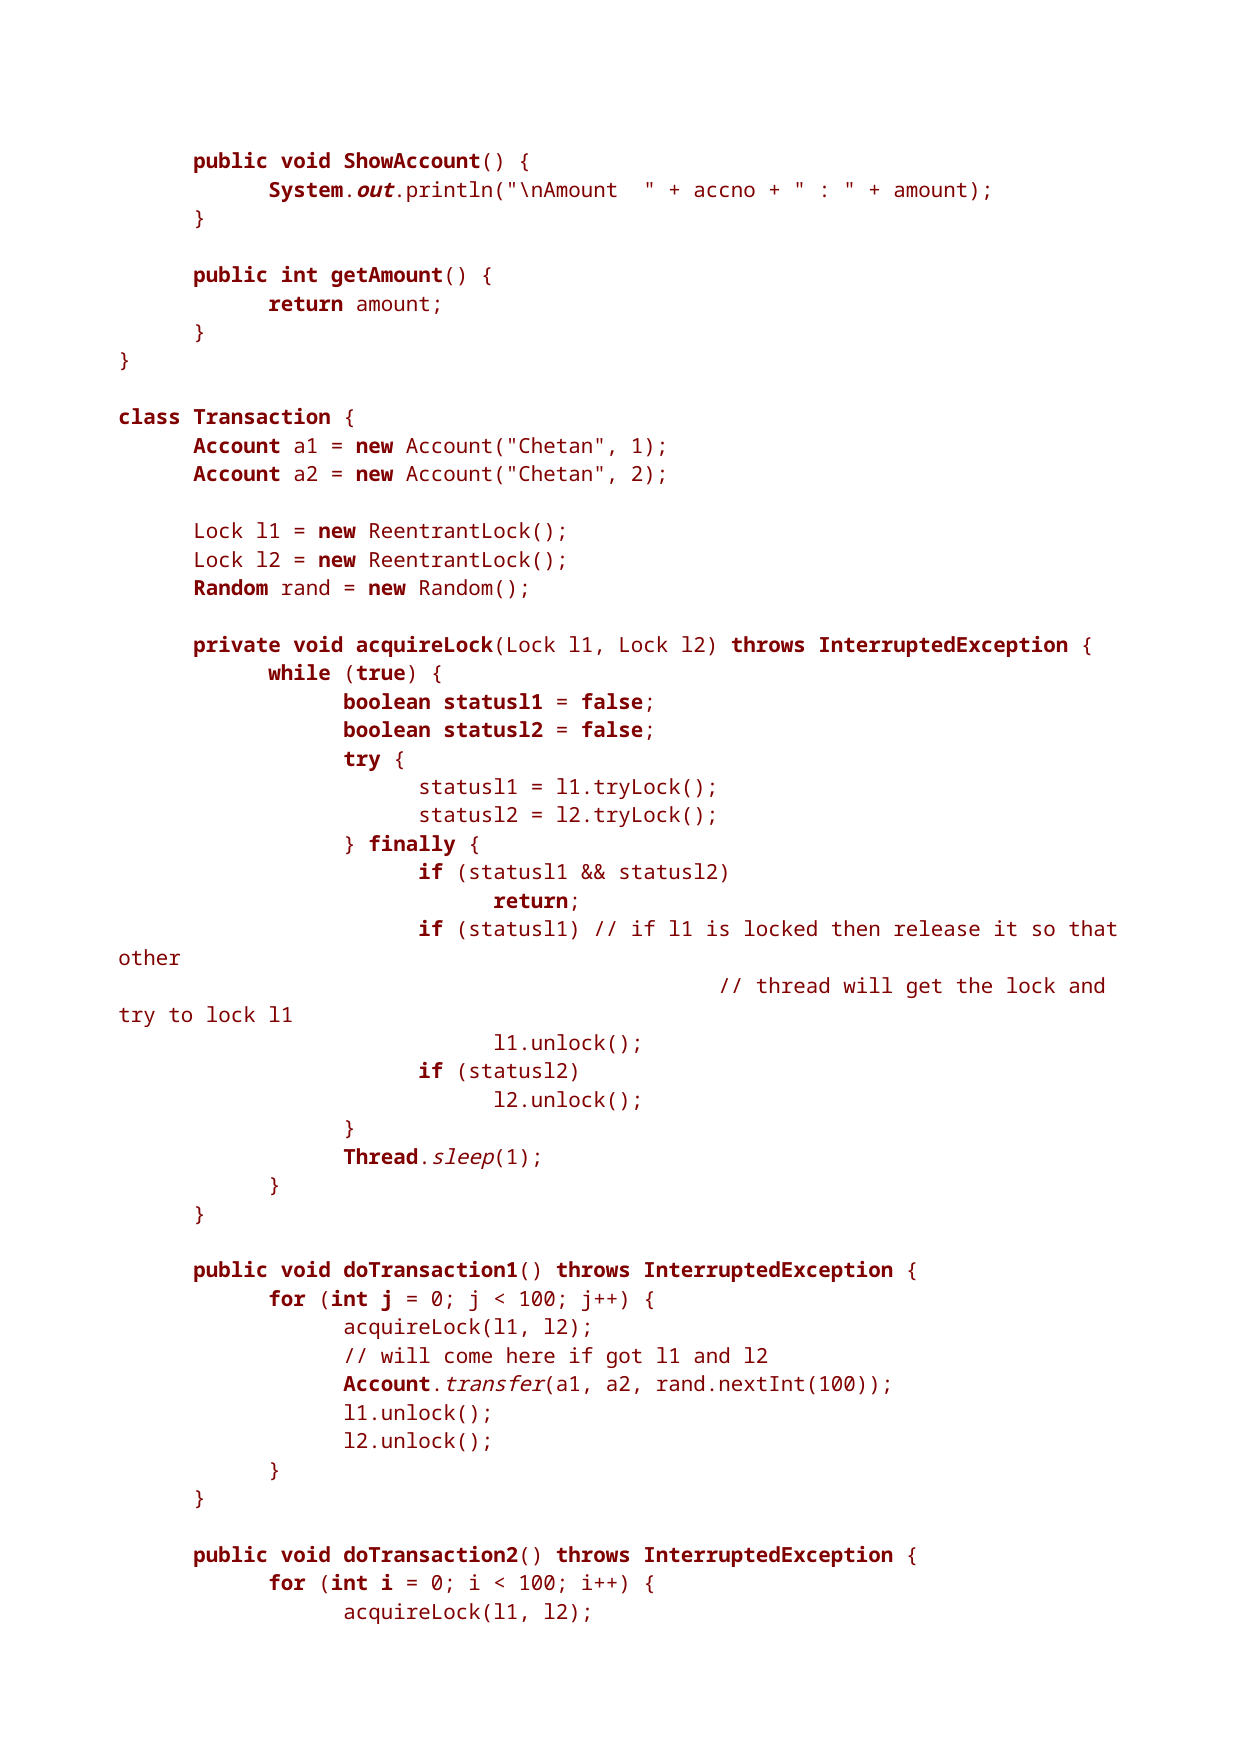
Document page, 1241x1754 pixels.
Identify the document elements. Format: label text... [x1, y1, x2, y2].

text } [118, 1199, 1122, 1227]
text l1.unlock(); [118, 1398, 1122, 1426]
text } [118, 1455, 1122, 1483]
text } finally { [118, 829, 1122, 857]
text } [118, 1483, 1122, 1512]
text // will come here if got l1 and l2 [118, 1341, 1122, 1369]
text for (int i = 0; i < 100; i++) { [118, 1568, 1122, 1597]
text statusl1 = l1.tryLock(); [118, 772, 1122, 801]
text Account a1 = new Account("Chetan", 1); [118, 431, 1122, 459]
text } [118, 1113, 1122, 1142]
text Account.transfer(a1, a2, rand.nextInt(100)); [118, 1369, 1122, 1398]
text l2.unlock(); [118, 1426, 1122, 1455]
text try { [118, 744, 1122, 772]
text // thread will get the lock and try to lock l1 [118, 971, 1122, 1028]
text Lock l1 = new ReentrantLock(); [118, 516, 1122, 545]
text class Transaction { [118, 402, 1122, 431]
text boolean statusl2 = false; [118, 715, 1122, 744]
text Lock l2 = new ReentrantLock(); [118, 545, 1122, 573]
text public int getAmount() { [118, 260, 1122, 289]
text } [118, 1170, 1122, 1199]
text l1.unlock(); [118, 1028, 1122, 1057]
text acquireLock(l1, l2); [118, 1597, 1122, 1625]
text private void acquireLock(Lock l1, Lock l2) throws InterruptedException { [118, 630, 1122, 658]
text public void ShowAccount() { [118, 147, 1122, 175]
text l2.unlock(); [118, 1085, 1122, 1113]
text } [118, 203, 1122, 232]
text boolean statusl1 = false; [118, 687, 1122, 715]
text statusl2 = l2.tryLock(); [118, 801, 1122, 829]
text return amount; [118, 289, 1122, 317]
text Account a2 = new Account("Chetan", 2); [118, 459, 1122, 488]
text if (statusl2) [118, 1057, 1122, 1085]
text } [118, 317, 1122, 346]
text while (true) { [118, 658, 1122, 687]
text Thread.sleep(1); [118, 1142, 1122, 1170]
text acquireLock(l1, l2); [118, 1312, 1122, 1341]
text if (statusl1) // if l1 is locked then release it so that other [118, 914, 1122, 971]
text for (int j = 0; j < 100; j++) { [118, 1284, 1122, 1312]
text if (statusl1 && statusl2) [118, 857, 1122, 886]
text System.out.println("\nAmount " + accno + " : " + amount); [118, 175, 1122, 203]
text Random rand = new Random(); [118, 573, 1122, 602]
text public void doTransaction2() throws InterruptedException { [118, 1540, 1122, 1568]
text return; [118, 886, 1122, 914]
text } [118, 346, 1122, 374]
text public void doTransaction1() throws InterruptedException { [118, 1256, 1122, 1284]
